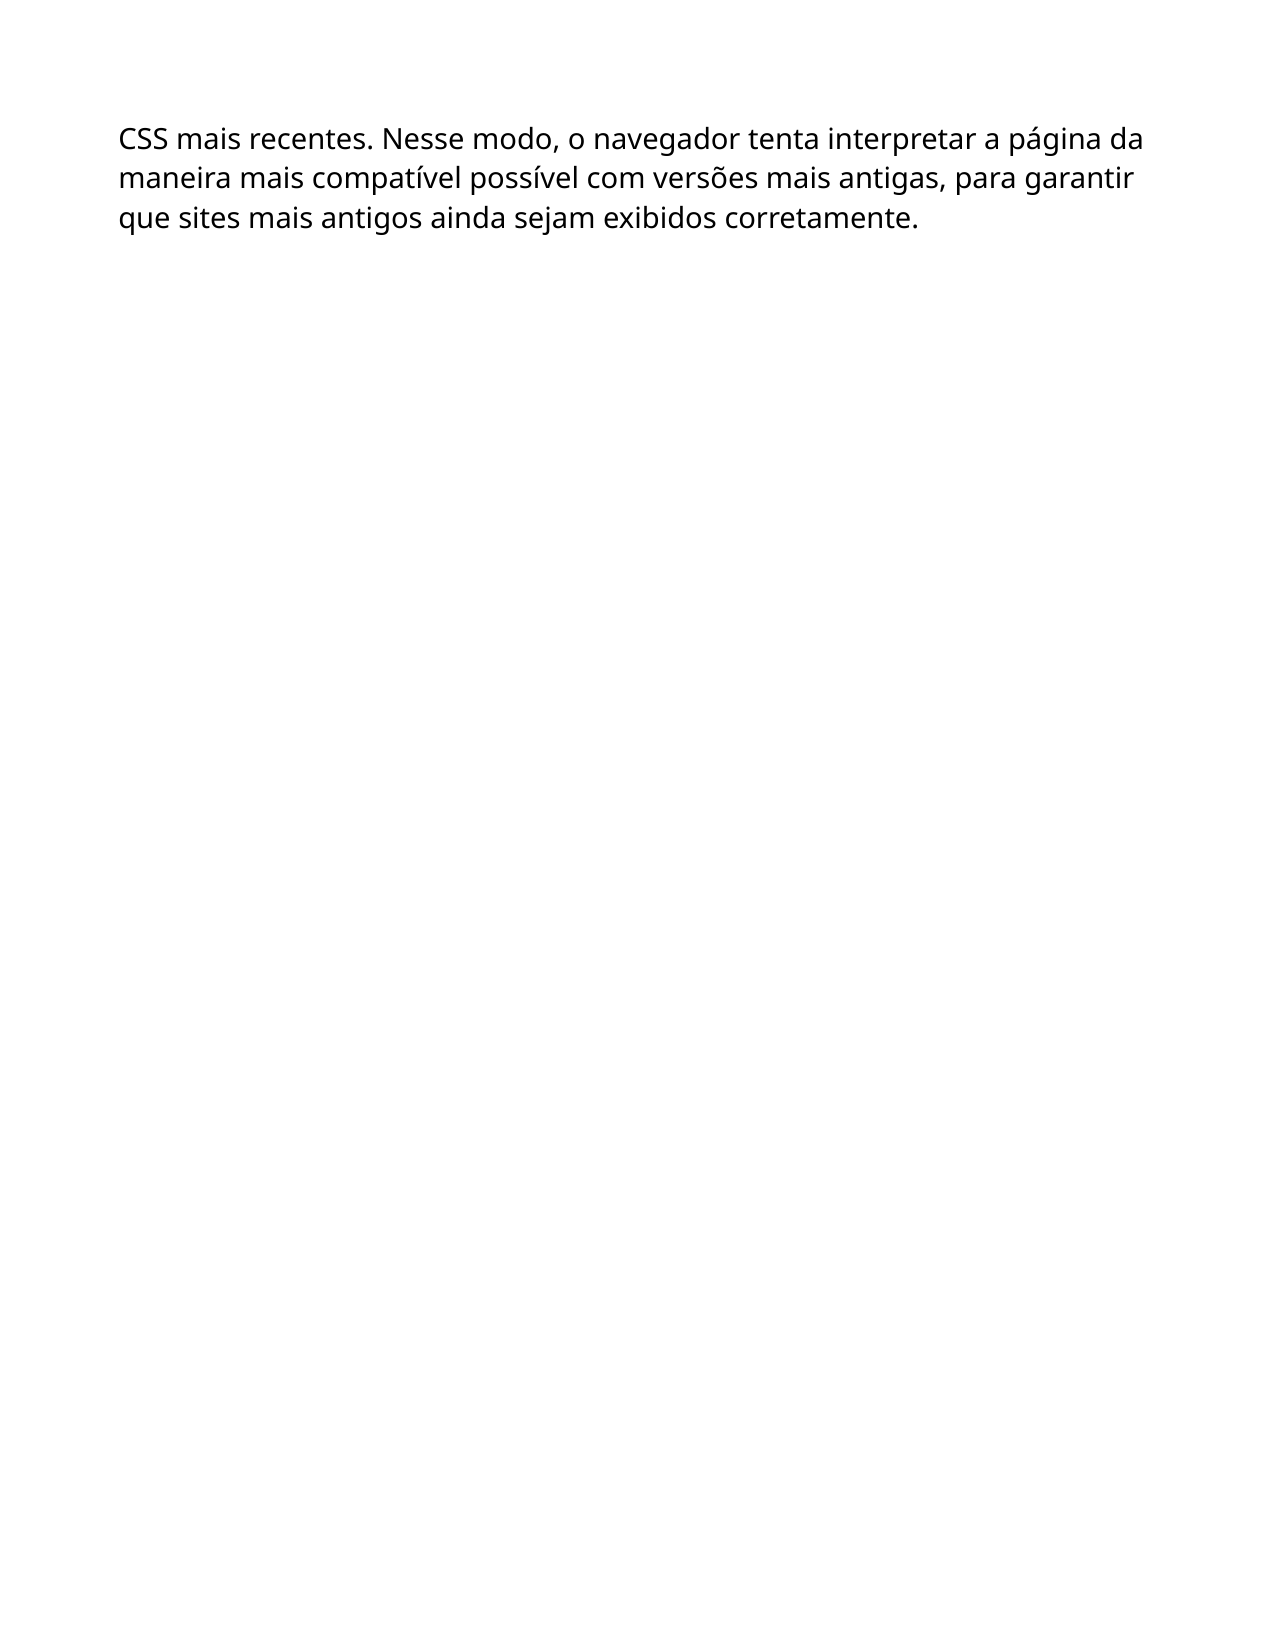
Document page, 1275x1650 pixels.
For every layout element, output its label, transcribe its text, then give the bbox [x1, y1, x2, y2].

text CSS mais recentes. Nesse modo, o navegador tenta interpretar a página da maneira mais compatível possível com versões mais antigas, para garantir que sites mais antigos ainda sejam exibidos corretamente. [118, 118, 1157, 237]
